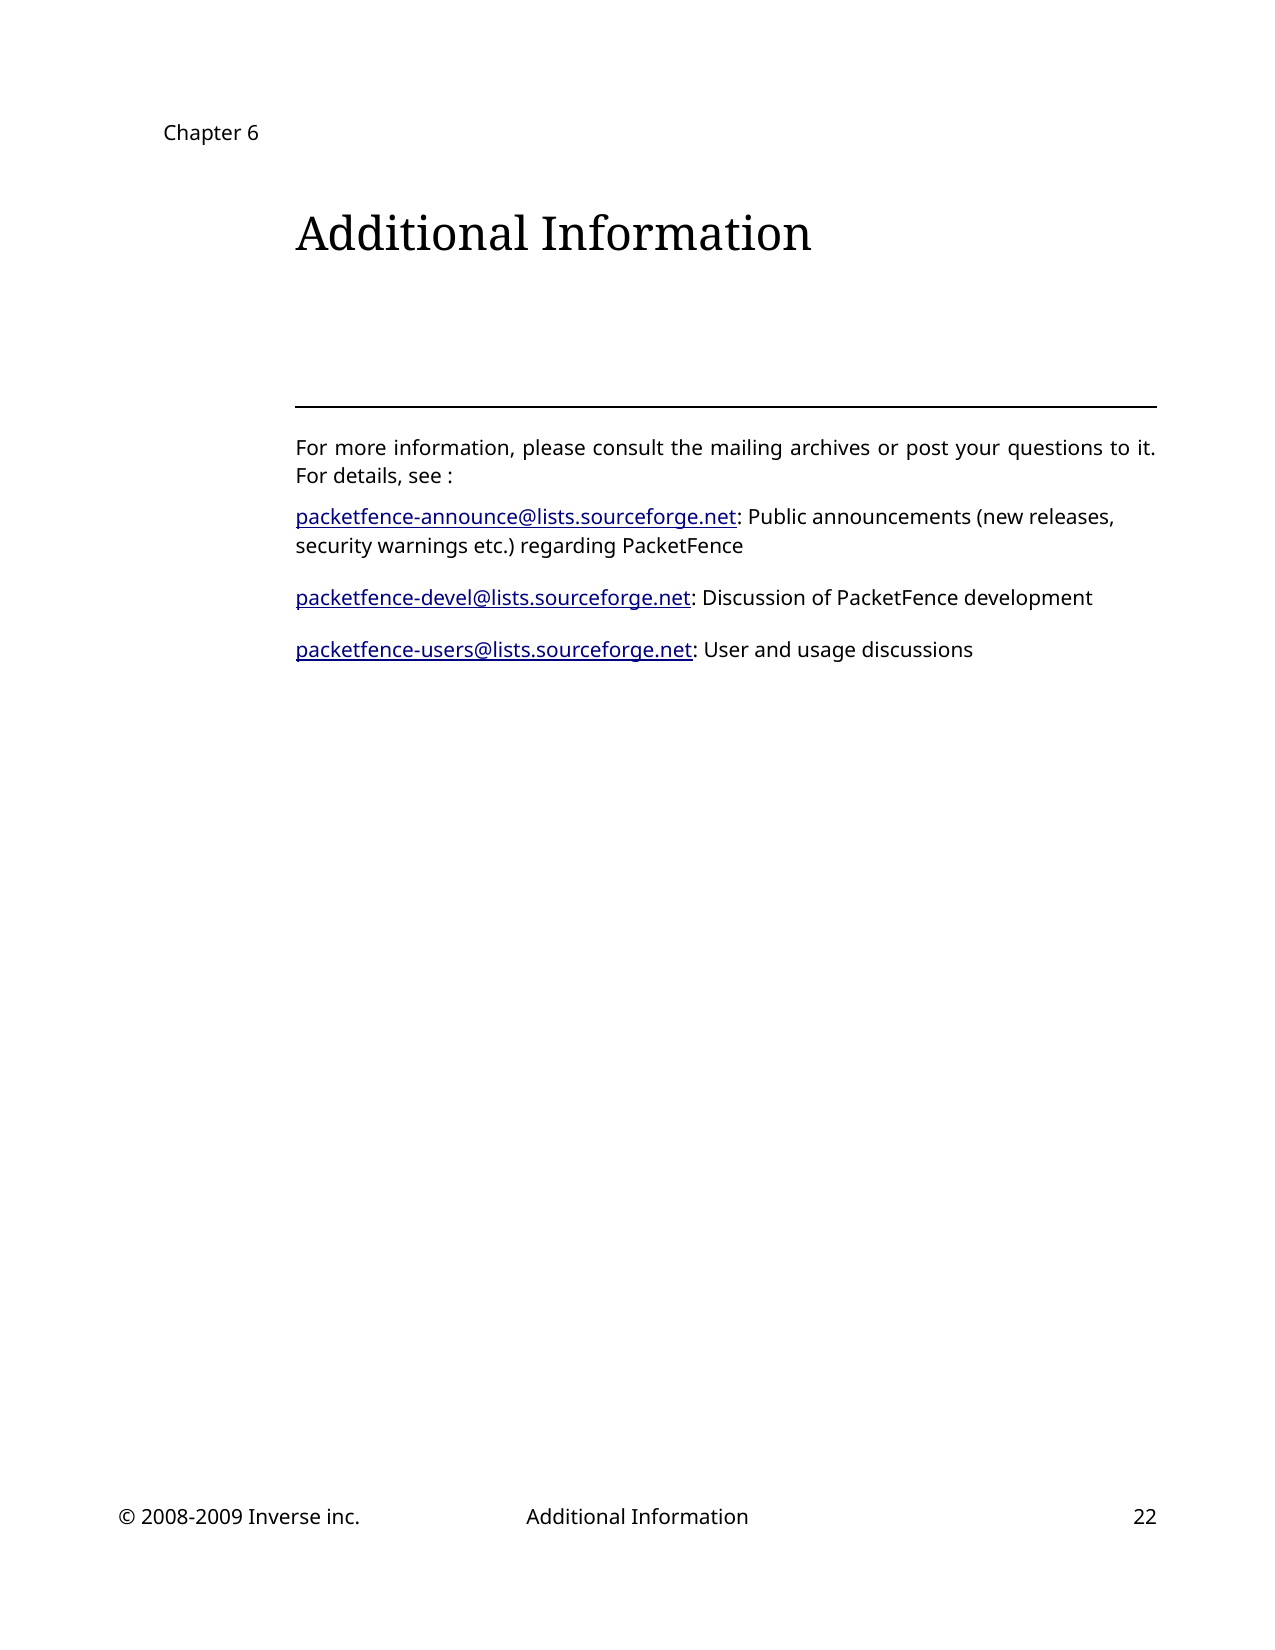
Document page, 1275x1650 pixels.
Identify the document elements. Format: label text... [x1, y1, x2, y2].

text packetfence-devel@lists.sourceforge.net: Discussion of PacketFence development [295, 583, 1157, 611]
text For more information, please consult the mailing archives or post your questions to it. For details, see : [295, 433, 1157, 490]
text packetfence-users@lists.sourceforge.net: User and usage discussions [295, 635, 1157, 663]
subtitle Additional Information [295, 201, 1157, 406]
text packetfence-announce@lists.sourceforge.net: Public announcements (new releases, security warnings etc.) regarding PacketFence [295, 502, 1157, 559]
